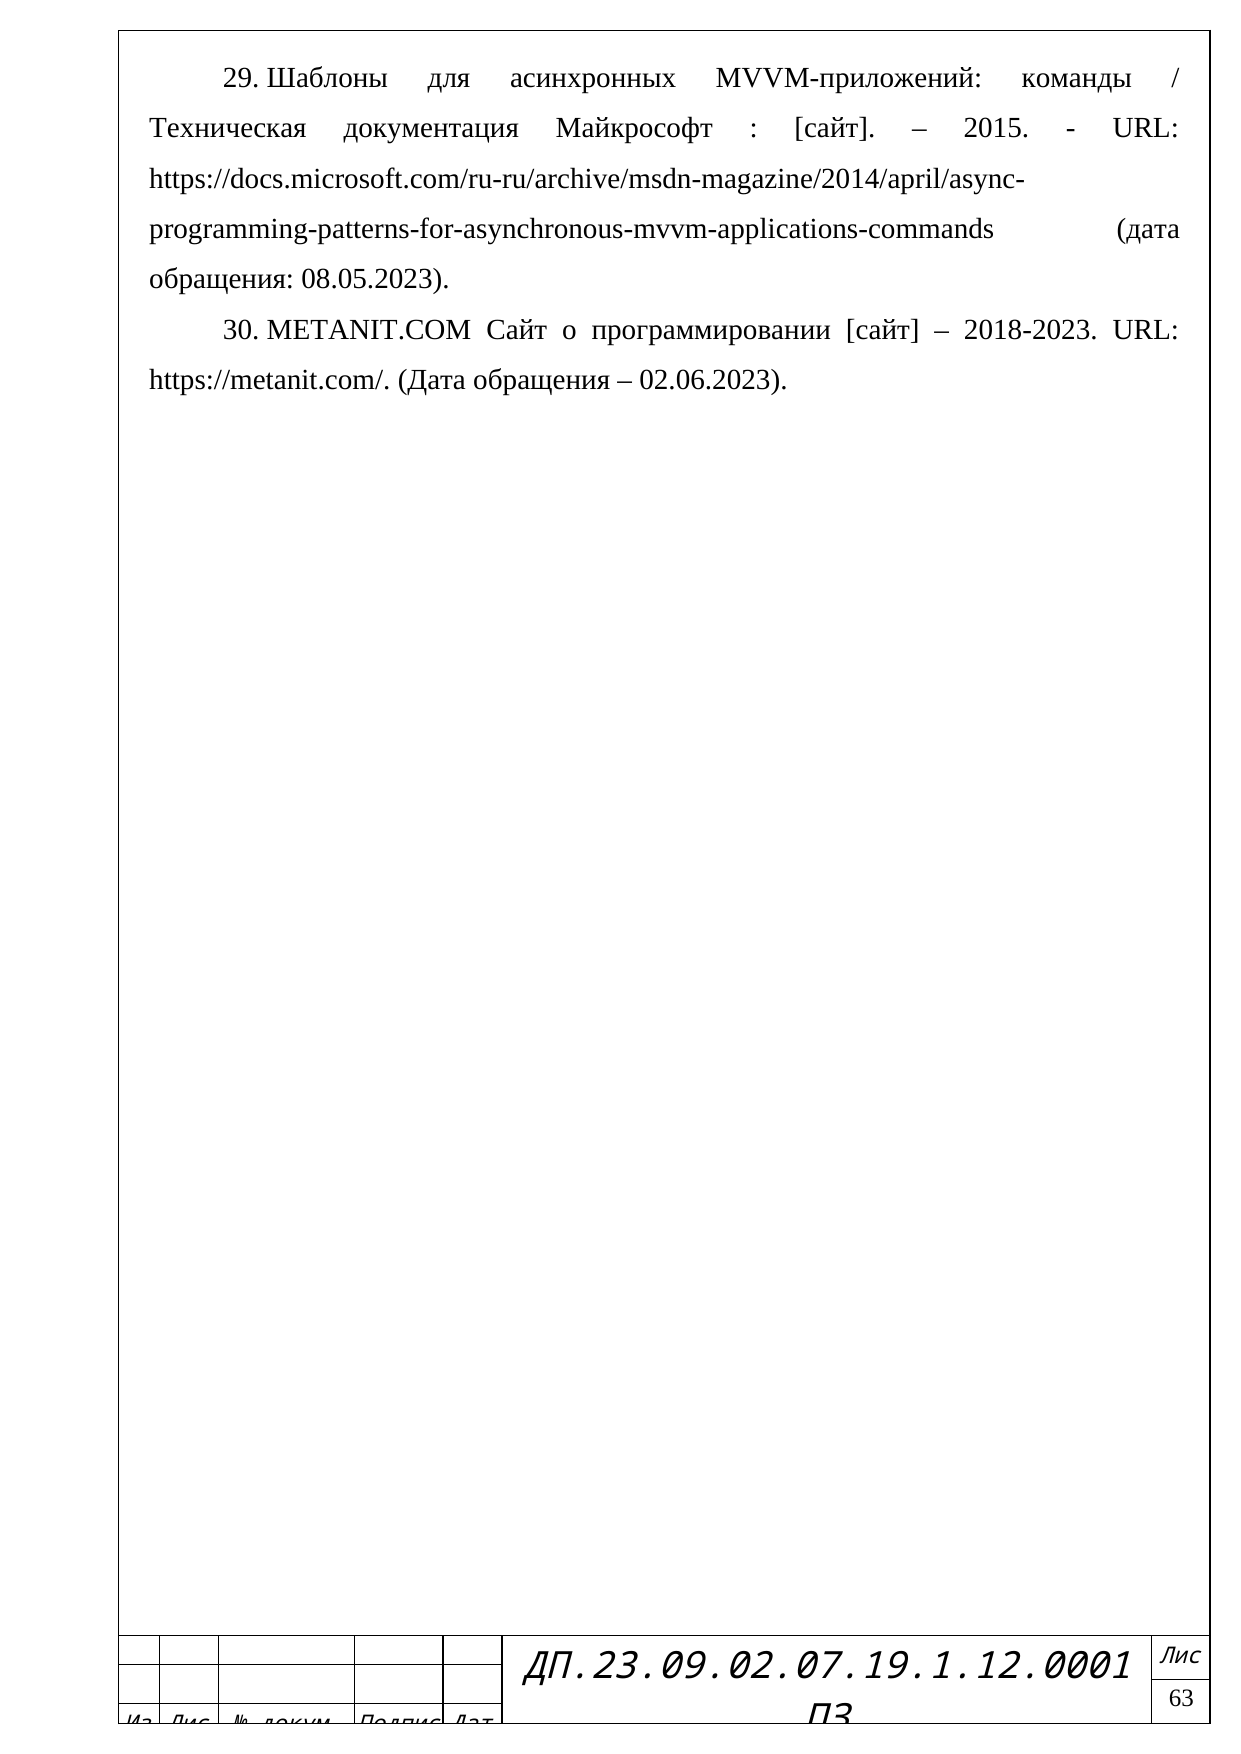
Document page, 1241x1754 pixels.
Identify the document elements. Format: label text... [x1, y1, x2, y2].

list METANIT.COM Сайт о программировании [сайт] – 2018-2023. URL: https://metanit.com/. (Дата обращения – 02.06.2023). [149, 312, 1180, 396]
list Шаблоны для асинхронных MVVM-приложений: команды / Техническая документация Майкрософт : [сайт]. – 2015. - URL: https://docs.microsoft.com/ru-ru/archive/msdn-magazine/2014/april/async-programming-patterns-for-asynchronous-mvvm-applications-commands (дата обращения: 08.05.2023). [149, 60, 1180, 295]
